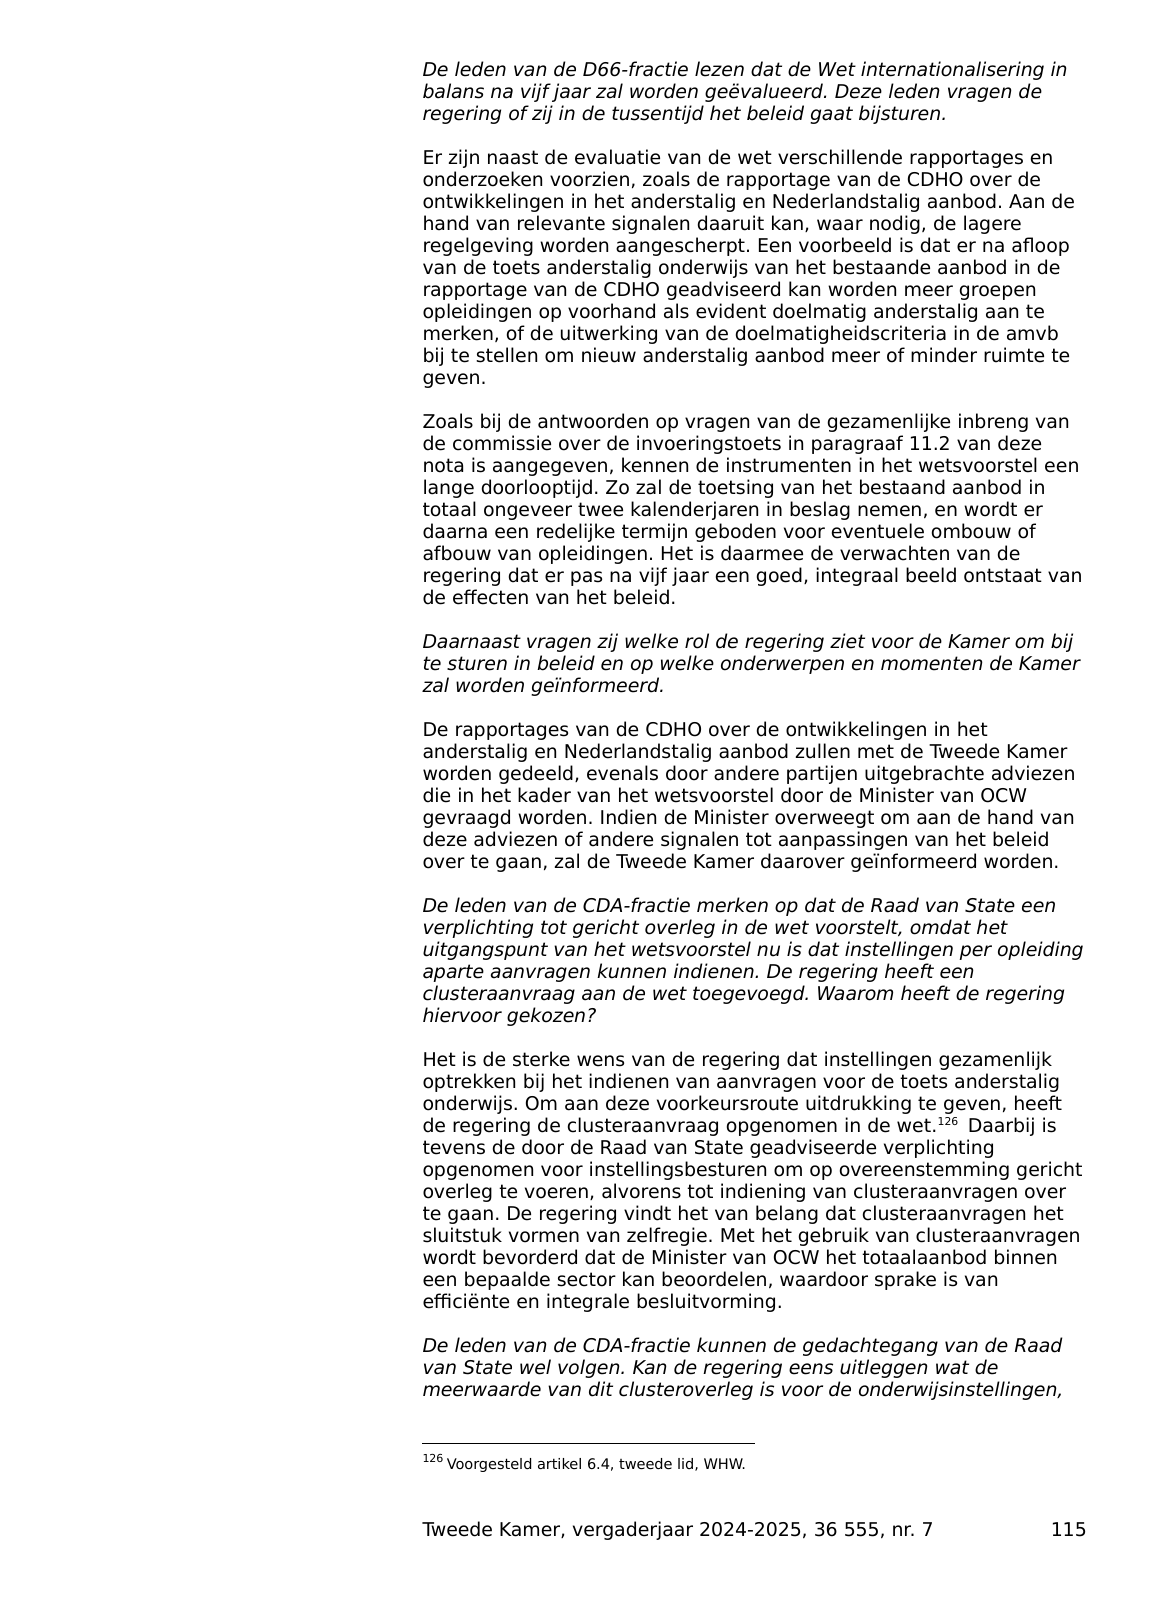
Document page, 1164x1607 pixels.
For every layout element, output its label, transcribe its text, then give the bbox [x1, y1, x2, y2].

text De leden van de CDA-fractie kunnen de gedachtegang van de Raad van State wel volgen. Kan de regering eens uitleggen wat de meerwaarde van dit clusteroverleg is voor de onderwijsinstellingen, [422, 1335, 1087, 1401]
text Het is de sterke wens van de regering dat instellingen gezamenlijk optrekken bij het indienen van aanvragen voor de toets anderstalig onderwijs. Om aan deze voorkeursroute uitdrukking te geven, heeft de regering de clusteraanvraag opgenomen in de wet. Daarbij is tevens de door de Raad van State geadviseerde verplichting opgenomen voor instellingsbesturen om op overeenstemming gericht overleg te voeren, alvorens tot indiening van clusteraanvragen over te gaan. De regering vindt het van belang dat clusteraanvragen het sluitstuk vormen van zelfregie. Met het gebruik van clusteraanvragen wordt bevorderd dat de Minister van OCW het totaalaanbod binnen een bepaalde sector kan beoordelen, waardoor sprake is van efficiënte en integrale besluitvorming. [422, 1049, 1087, 1313]
text Daarnaast vragen zij welke rol de regering ziet voor de Kamer om bij te sturen in beleid en op welke onderwerpen en momenten de Kamer zal worden geïnformeerd. [422, 631, 1087, 697]
text De leden van de CDA-fractie merken op dat de Raad van State een verplichting tot gericht overleg in de wet voorstelt, omdat het uitgangspunt van het wetsvoorstel nu is dat instellingen per opleiding aparte aanvragen kunnen indienen. De regering heeft een clusteraanvraag aan de wet toegevoegd. Waarom heeft de regering hiervoor gekozen? [422, 895, 1087, 1027]
text De rapportages van de CDHO over de ontwikkelingen in het anderstalig en Nederlandstalig aanbod zullen met de Tweede Kamer worden gedeeld, evenals door andere partijen uitgebrachte adviezen die in het kader van het wetsvoorstel door de Minister van OCW gevraagd worden. Indien de Minister overweegt om aan de hand van deze adviezen of andere signalen tot aanpassingen van het beleid over te gaan, zal de Tweede Kamer daarover geïnformeerd worden. [422, 719, 1087, 873]
text Zoals bij de antwoorden op vragen van de gezamenlijke inbreng van de commissie over de invoeringstoets in paragraaf 11.2 van deze nota is aangegeven, kennen de instrumenten in het wetsvoorstel een lange doorlooptijd. Zo zal de toetsing van het bestaand aanbod in totaal ongeveer twee kalenderjaren in beslag nemen, en wordt er daarna een redelijke termijn geboden voor eventuele ombouw of afbouw van opleidingen. Het is daarmee de verwachten van de regering dat er pas na vijf jaar een goed, integraal beeld ontstaat van de effecten van het beleid. [422, 411, 1087, 609]
text Er zijn naast de evaluatie van de wet verschillende rapportages en onderzoeken voorzien, zoals de rapportage van de CDHO over de ontwikkelingen in het anderstalig en Nederlandstalig aanbod. Aan de hand van relevante signalen daaruit kan, waar nodig, de lagere regelgeving worden aangescherpt. Een voorbeeld is dat er na afloop van de toets anderstalig onderwijs van het bestaande aanbod in de rapportage van de CDHO geadviseerd kan worden meer groepen opleidingen op voorhand als evident doelmatig anderstalig aan te merken, of de uitwerking van de doelmatigheidscriteria in de amvb bij te stellen om nieuw anderstalig aanbod meer of minder ruimte te geven. [422, 147, 1087, 389]
text Voorgesteld artikel 6.4, tweede lid, WHW. [422, 1452, 1087, 1474]
text De leden van de D66-fractie lezen dat de Wet internationalisering in balans na vijf jaar zal worden geëvalueerd. Deze leden vragen de regering of zij in de tussentijd het beleid gaat bijsturen. [422, 59, 1087, 125]
